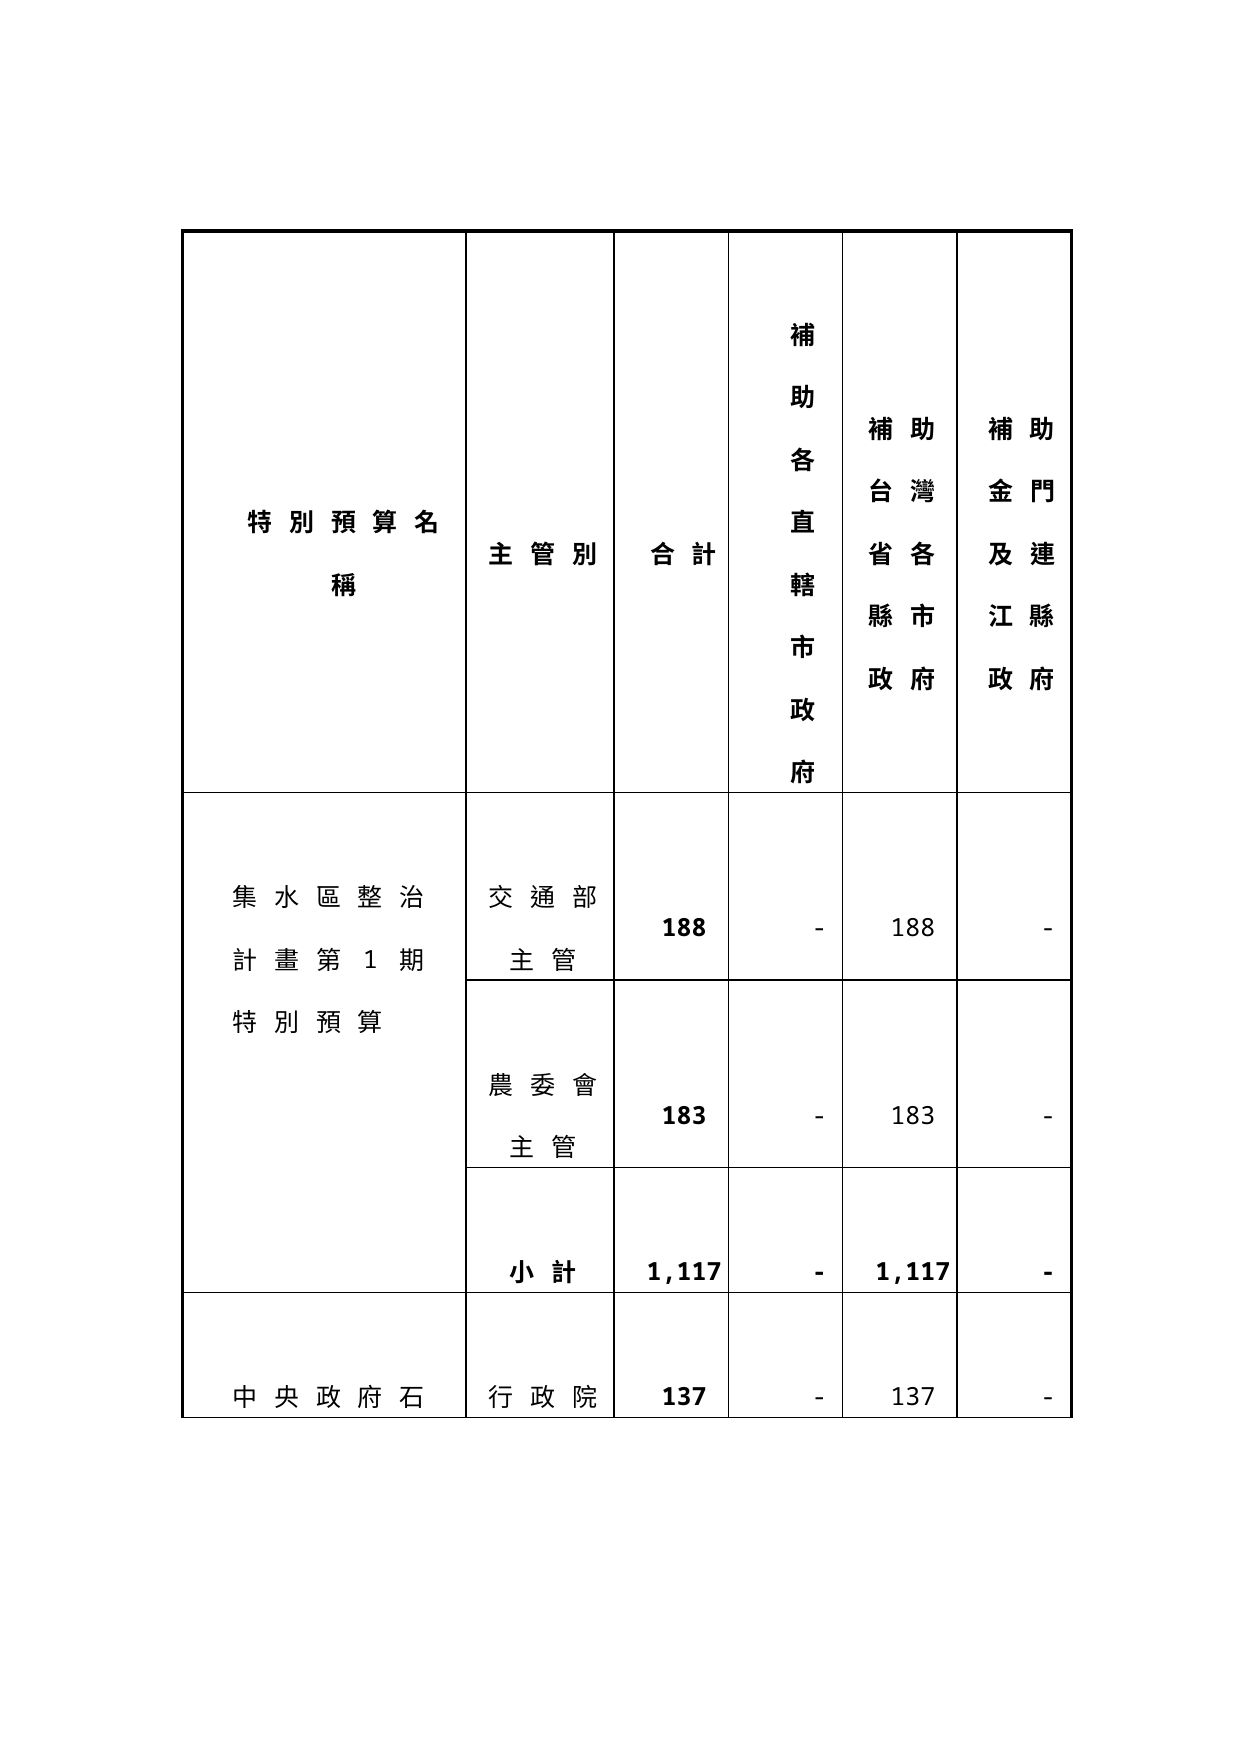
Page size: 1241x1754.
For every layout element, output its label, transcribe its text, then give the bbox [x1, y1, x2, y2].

table_cell 1,117 [615, 1168, 728, 1292]
table_cell - [729, 793, 842, 979]
table_cell - [729, 981, 842, 1167]
table_header 主管別 [467, 233, 613, 792]
table_cell 183 [843, 981, 956, 1167]
table_header 補助金門及連江縣政府 [958, 233, 1070, 792]
table_cell 小計 [467, 1168, 613, 1292]
table_cell 188 [843, 793, 956, 979]
table_cell 中央政府石 [184, 1293, 465, 1417]
table_cell 137 [615, 1293, 728, 1417]
table_cell - [958, 1168, 1070, 1292]
table_cell 行政院 [467, 1293, 613, 1417]
table_cell 183 [615, 981, 728, 1167]
table_cell - [958, 981, 1070, 1167]
table_header 特別預算名稱 [184, 233, 465, 792]
table_header 合計 [615, 233, 728, 792]
table_cell 集水區整治計畫第1期特別預算 [184, 793, 465, 1292]
table_cell 交通部主管 [467, 793, 613, 979]
table_cell - [958, 1293, 1070, 1417]
table_header 補助各直轄市政府 [729, 233, 842, 792]
table_cell 1,117 [843, 1168, 956, 1292]
table_header 補助台灣省各縣市政府 [843, 233, 956, 792]
table_cell 188 [615, 793, 728, 979]
table_cell 農委會主管 [467, 981, 613, 1167]
table_cell 137 [843, 1293, 956, 1417]
table_cell - [958, 793, 1070, 979]
table_cell - [729, 1168, 842, 1292]
table_cell - [729, 1293, 842, 1417]
